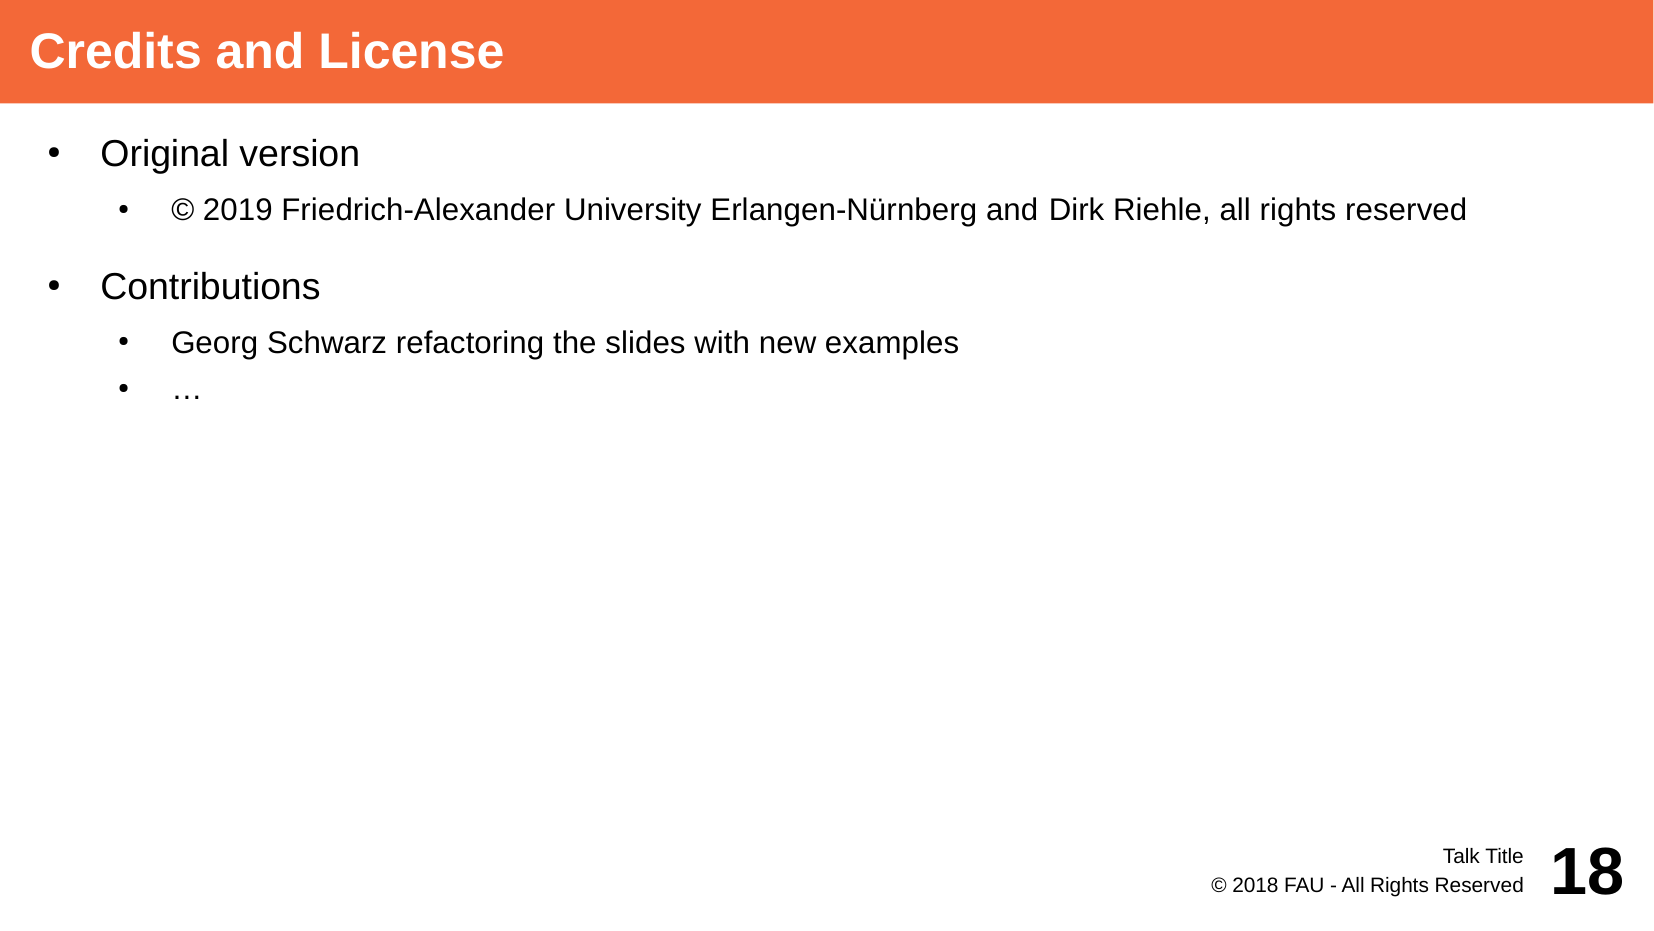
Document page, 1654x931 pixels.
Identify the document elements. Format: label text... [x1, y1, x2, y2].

title Credits and License [0, 0, 1654, 104]
list Original version © 2019 Friedrich-Alexander University Erlangen-Nürnberg and Dirk Riehle, all rights reserved Contributions Georg Schwarz refactoring the slides with new examples … [29, 132, 1625, 813]
